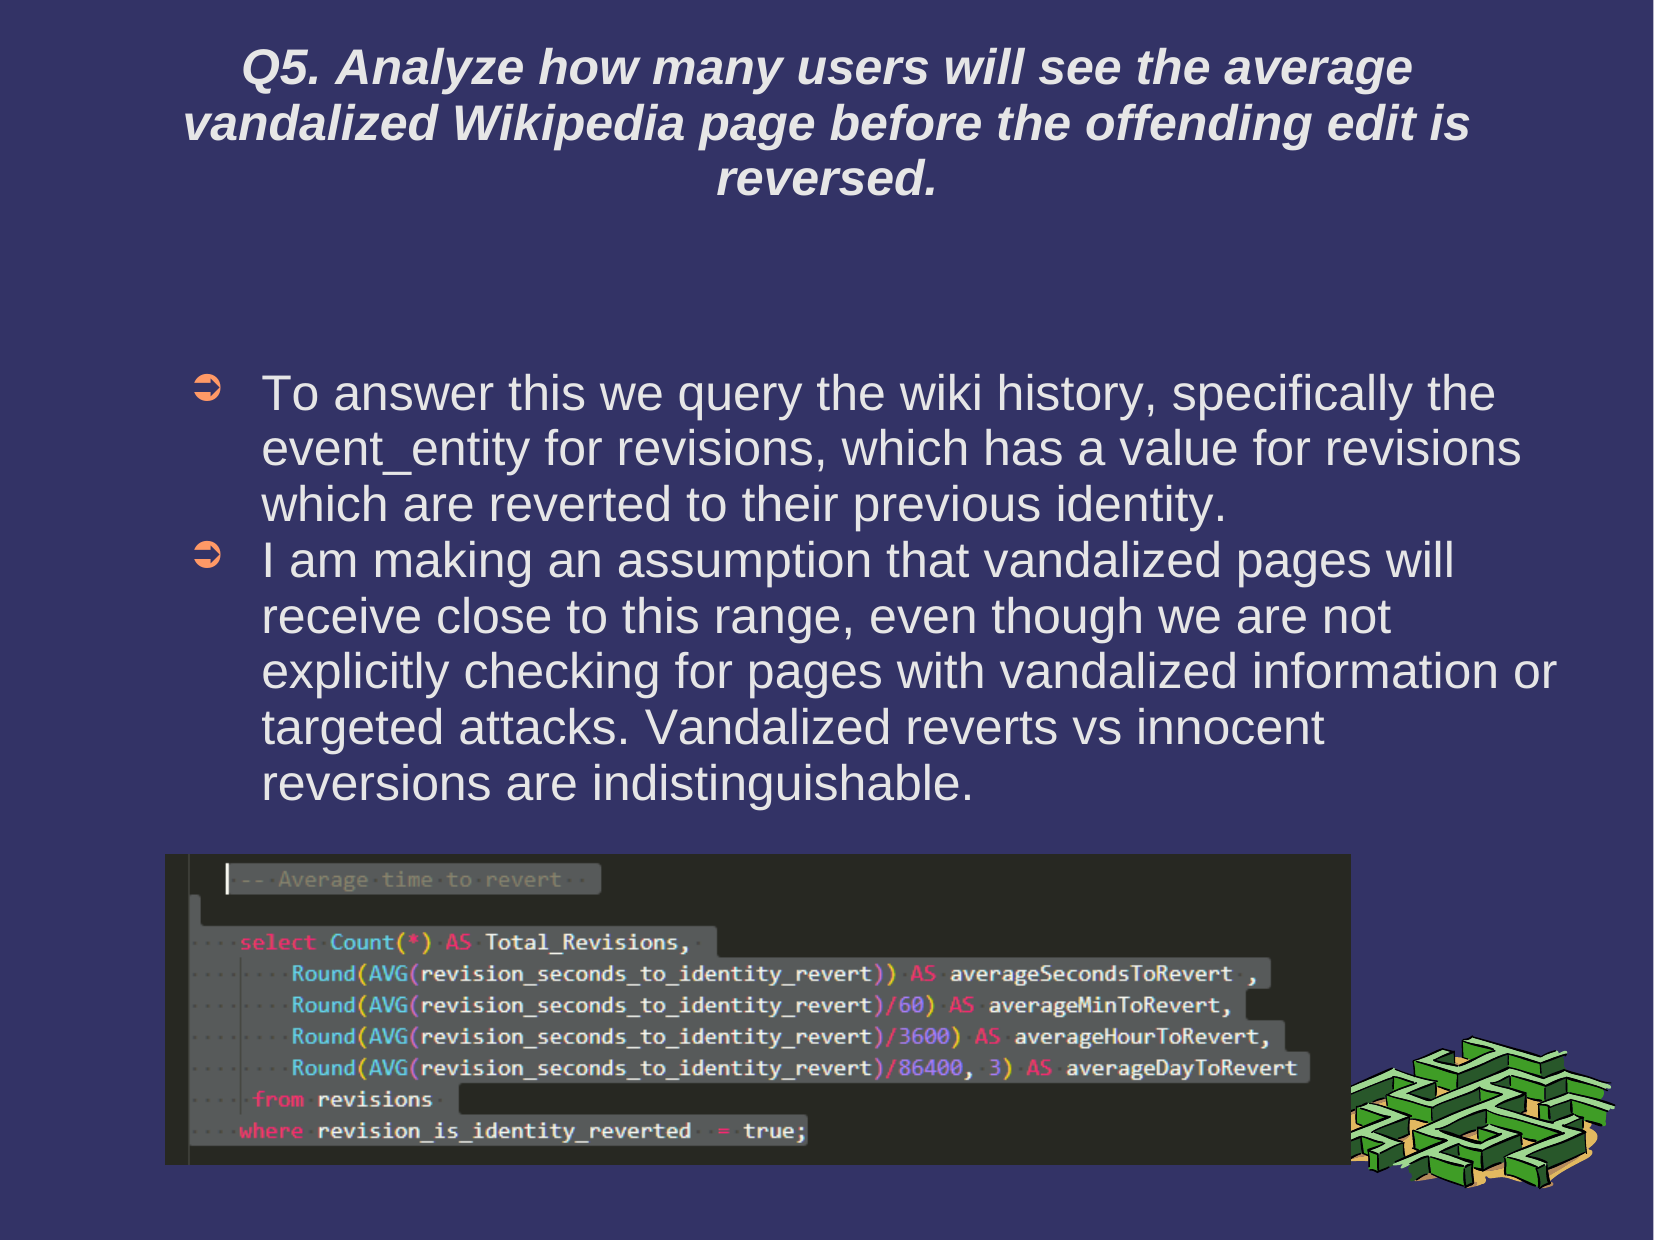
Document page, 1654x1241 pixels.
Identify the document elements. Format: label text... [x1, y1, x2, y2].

list To answer this we query the wiki history, specifically the event_entity for revisions, which has a value for revisions which are reverted to their previous identity. I am making an assumption that vandalized pages will receive close to this range, even though we are not explicitly checking for pages with vandalized information or targeted attacks. Vandalized reverts vs innocent reversions are indistinguishable. [178, 364, 1570, 1147]
title Q5. Analyze how many users will see the average vandalized Wikipedia page before the offending edit is reversed. [121, 19, 1534, 227]
picture [165, 854, 1351, 1165]
